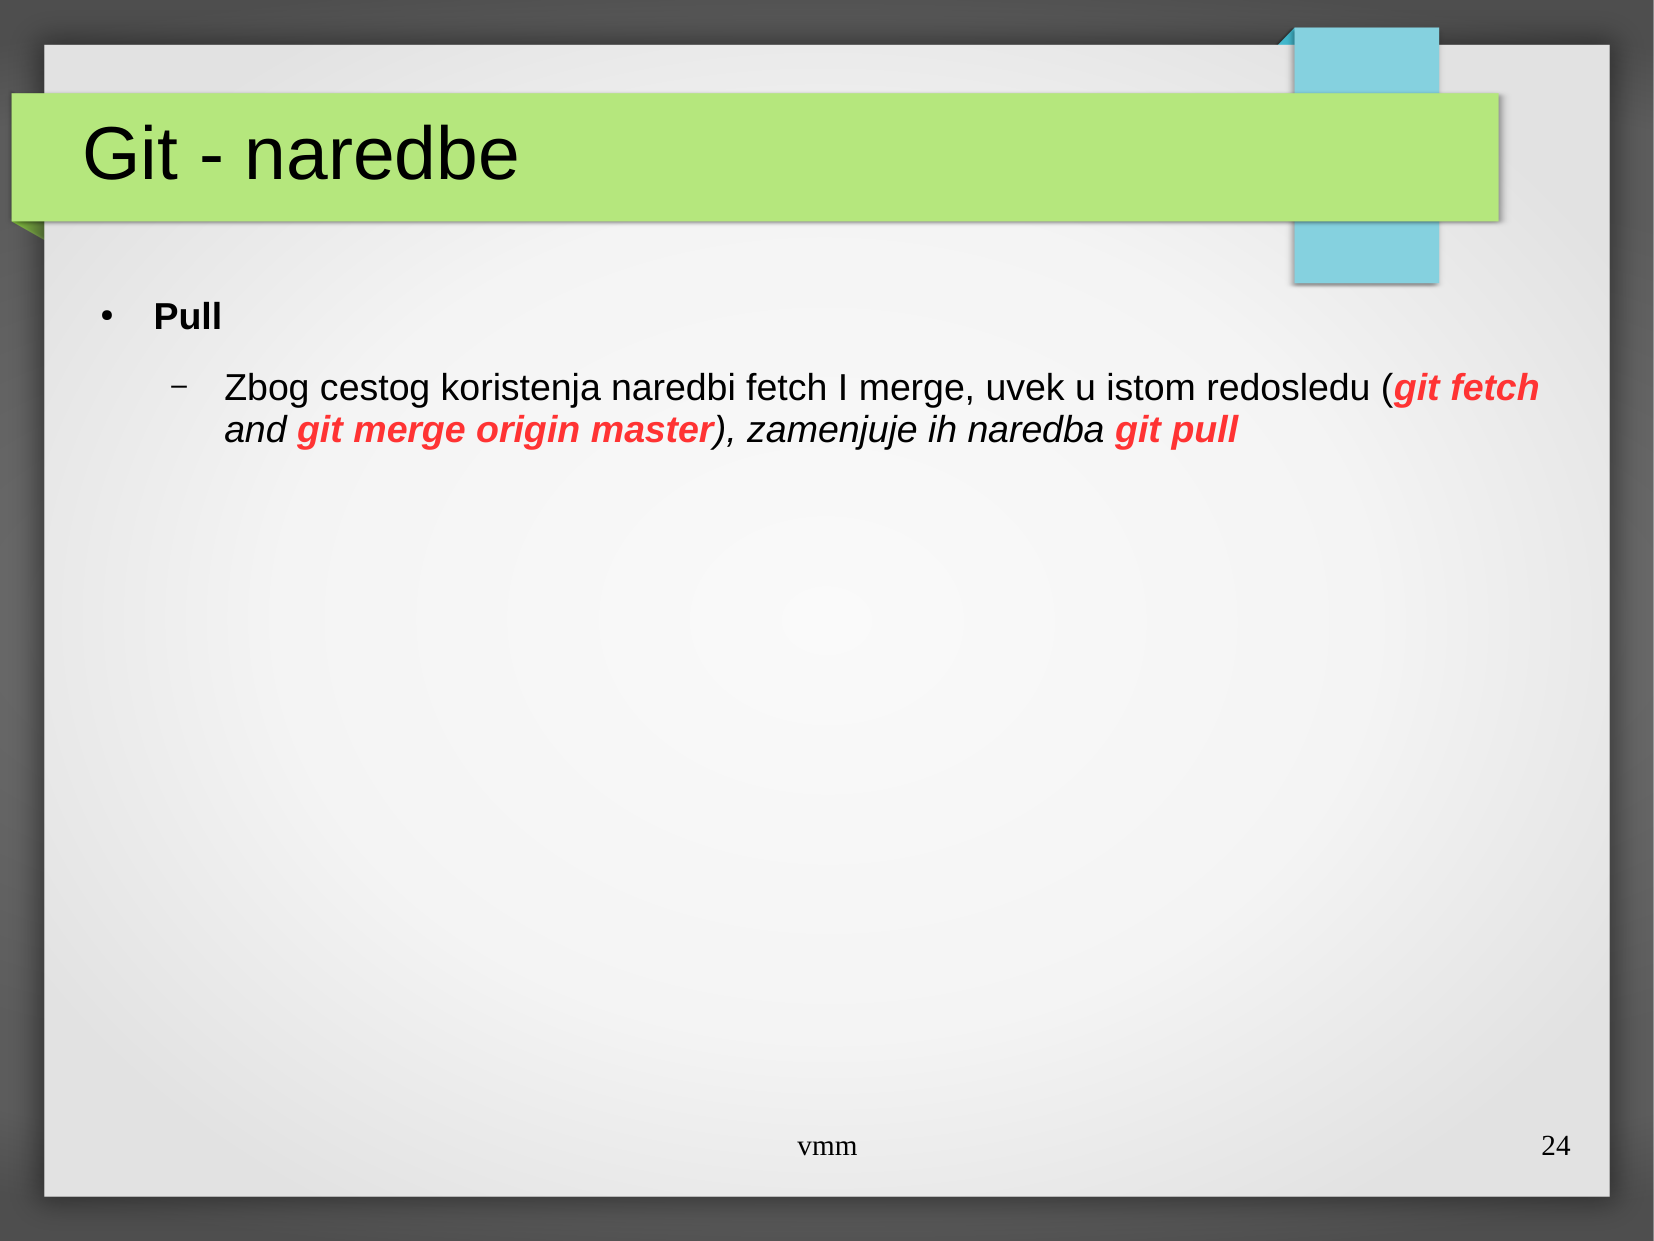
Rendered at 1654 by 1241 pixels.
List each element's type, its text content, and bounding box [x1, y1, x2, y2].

title Git - naredbe [82, 94, 1264, 213]
list Pull Zbog cestog koristenja naredbi fetch I merge, uvek u istom redosledu (git fetch and git merge origin master), zamenjuje ih naredba git pull [82, 295, 1571, 1126]
picture [0, 0, 1654, 1241]
